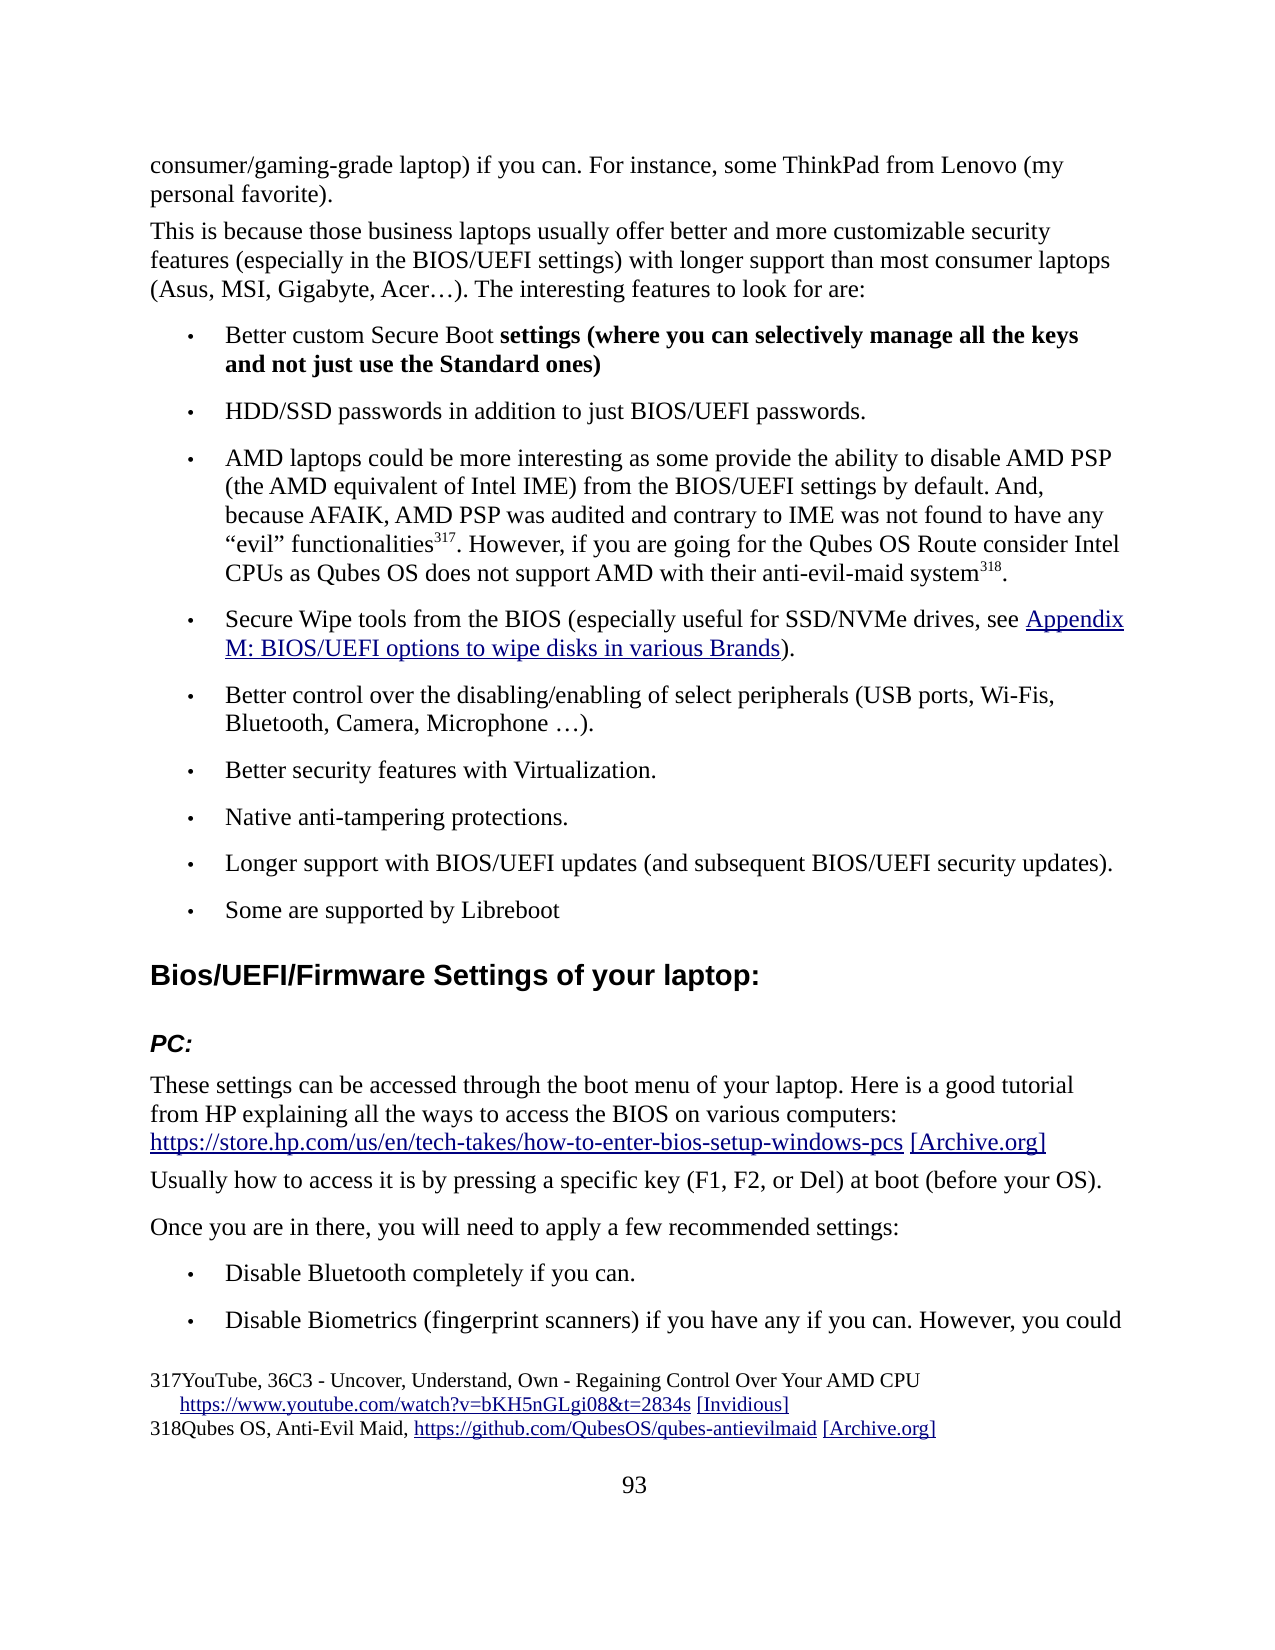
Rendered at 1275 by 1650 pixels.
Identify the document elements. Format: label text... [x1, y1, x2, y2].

list Better custom Secure Boot settings (where you can selectively manage all the keys and not just use the Standard ones) [187, 321, 1125, 378]
list Better security features with Virtualization. [187, 755, 1125, 784]
list Longer support with BIOS/UEFI updates (and subsequent BIOS/UEFI security updates). [187, 848, 1125, 877]
list Disable Bluetooth completely if you can. [187, 1258, 1125, 1287]
text Usually how to access it is by pressing a specific key (F1, F2, or Del) at boot (before your OS). [150, 1165, 1125, 1194]
list Native anti-tampering protections. [187, 802, 1125, 831]
list Qubes OS, Anti-Evil Maid, https://github.com/QubesOS/qubes-antievilmaid [Archive.org] [150, 1416, 1125, 1440]
text This is because those business laptops usually offer better and more customizable security features (especially in the BIOS/UEFI settings) with longer support than most consumer laptops (Asus, MSI, Gigabyte, Acer…). The interesting features to look for are: [150, 216, 1125, 303]
list Better control over the disabling/enabling of select peripherals (USB ports, Wi-Fis, Bluetooth, Camera, Microphone …). [187, 680, 1125, 737]
list Secure Wipe tools from the BIOS (especially useful for SSD/NVMe drives, see Appendix M: BIOS/UEFI options to wipe disks in various Brands). [187, 604, 1125, 662]
text Once you are in there, you will need to apply a few recommended settings: [150, 1212, 1125, 1241]
list YouTube, 36C3 - Uncover, Understand, Own - Regaining Control Over Your AMD CPU https://www.youtube.com/watch?v=bKH5nGLgi08&t=2834s [Invidious] [150, 1368, 1125, 1416]
subtitle PC: [150, 1029, 1125, 1057]
subtitle Bios/UEFI/Firmware Settings of your laptop: [150, 958, 1125, 991]
list HDD/SSD passwords in addition to just BIOS/UEFI passwords. [187, 396, 1125, 425]
text These settings can be accessed through the boot menu of your laptop. Here is a good tutorial from HP explaining all the ways to access the BIOS on various computers: https://store.hp.com/us/en/tech-takes/how-to-enter-bios-setup-windows-pcs [Archive.org] [150, 1070, 1125, 1156]
list AMD laptops could be more interesting as some provide the ability to disable AMD PSP (the AMD equivalent of Intel IME) from the BIOS/UEFI settings by default. And, because AFAIK, AMD PSP was audited and contrary to IME was not found to have any “evil” functionalities. However, if you are going for the Qubes OS Route consider Intel CPUs as Qubes OS does not support AMD with their anti-evil-maid system. [187, 443, 1125, 586]
list Some are supported by Libreboot [187, 895, 1125, 924]
list Disable Biometrics (fingerprint scanners) if you have any if you can. However, you could [187, 1305, 1125, 1334]
text consumer/gaming-grade laptop) if you can. For instance, some ThinkPad from Lenovo (my personal favorite). [150, 150, 1125, 207]
